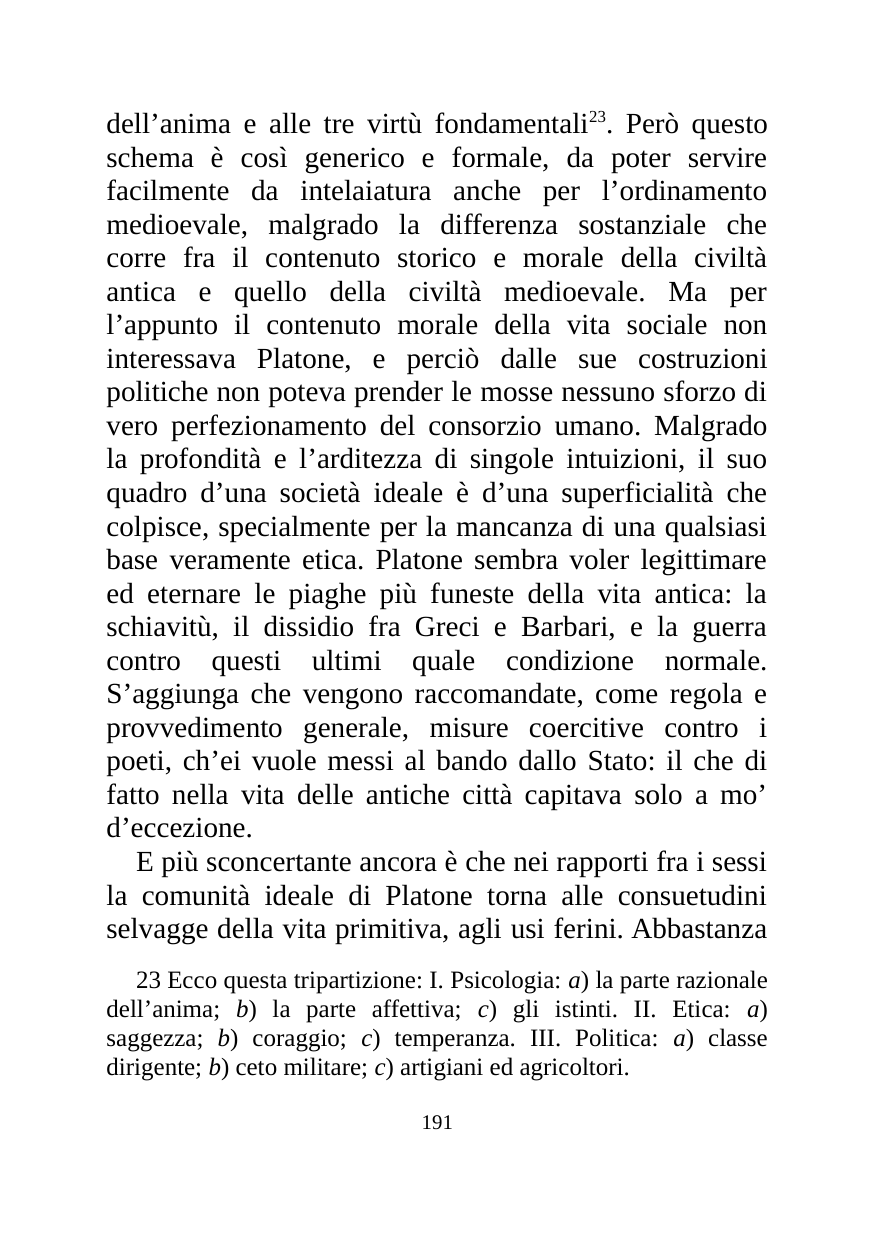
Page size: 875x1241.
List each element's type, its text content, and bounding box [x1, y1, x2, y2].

text dell’anima e alle tre virtù fondamentali. Però questo schema è così generico e formale, da poter servire facilmente da intelaiatura anche per l’ordinamento medioevale, malgrado la differenza sostanziale che corre fra il contenuto storico e morale della civiltà antica e quello della civiltà medioevale. Ma per l’appunto il contenuto morale della vita sociale non interessava Platone, e perciò dalle sue costruzioni politiche non poteva prender le mosse nessuno sforzo di vero perfezionamento del consorzio umano. Malgrado la profondità e l’arditezza di singole intuizioni, il suo quadro d’una società ideale è d’una superficialità che colpisce, specialmente per la mancanza di una qualsiasi base veramente etica. Platone sembra voler legittimare ed eternare le piaghe più funeste della vita antica: la schiavitù, il dissidio fra Greci e Barbari, e la guerra contro questi ultimi quale condizione normale. S’aggiunga che vengono raccomandate, come regola e provvedimento generale, misure coercitive contro i poeti, ch’ei vuole messi al bando dallo Stato: il che di fatto nella vita delle antiche città capitava solo a mo’ d’eccezione. [106, 106, 768, 844]
text Ecco questa tripartizione: I. Psicologia: a) la parte razionale dell’anima; b) la parte affettiva; c) gli istinti. II. Etica: a) saggezza; b) coraggio; c) temperanza. III. Politica: a) classe dirigente; b) ceto militare; c) artigiani ed agricoltori. [106, 965, 768, 1080]
text E più sconcertante ancora è che nei rapporti fra i sessi la comunità ideale di Platone torna alle consuetudini selvagge della vita primitiva, agli usi ferini. Abbastanza [106, 844, 768, 945]
